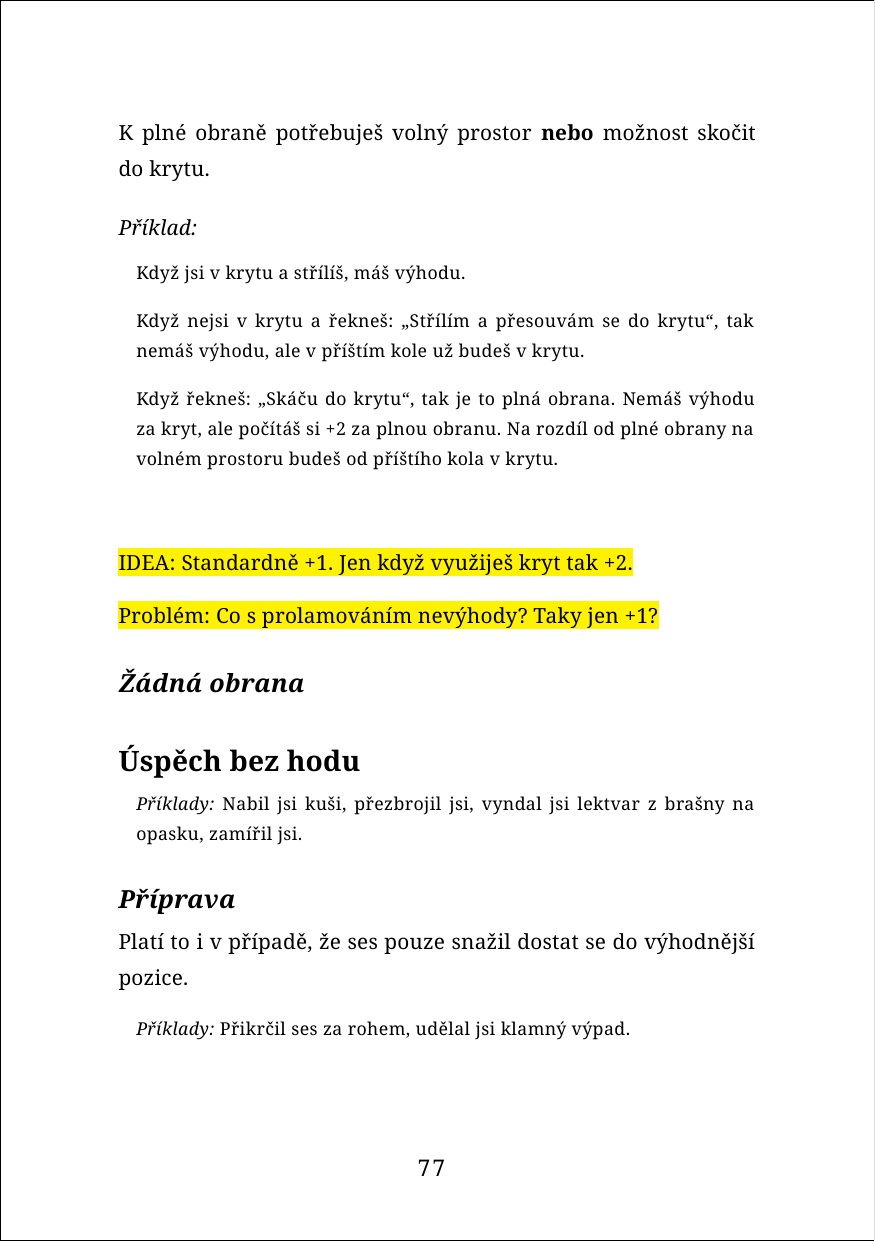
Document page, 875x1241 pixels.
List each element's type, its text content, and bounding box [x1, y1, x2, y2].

text Když řekneš: „Skáču do krytu“, tak je to plná obrana. Nemáš výhodu za kryt, ale počítáš si +2 za plnou obranu. Na rozdíl od plné obrany na volném prostoru budeš od příštího kola v krytu. [136, 386, 756, 471]
subtitle Žádná obrana [118, 666, 756, 700]
text Příklad: [118, 213, 756, 241]
text Příklady: Nabil jsi kuši, přezbrojil jsi, vyndal jsi lektvar z brašny na opasku, zamířil jsi. [136, 792, 756, 846]
text Když jsi v krytu a střílíš, máš výhodu. [136, 260, 756, 284]
text Když nejsi v krytu a řekneš: „Střílím a přesouvám se do krytu“, tak nemáš výhodu, ale v příštím kole už budeš v krytu. [136, 308, 756, 362]
text Platí to i v případě, že ses pouze snažil dostat se do výhodnější pozice. [118, 927, 756, 991]
text IDEA: Standardně +1. Jen když využiješ kryt tak +2. [118, 548, 756, 576]
subtitle Úspěch bez hodu [118, 741, 756, 780]
text K plné obraně potřebuješ volný prostor nebo možnost skočit do krytu. [118, 118, 756, 182]
subtitle Příprava [118, 881, 756, 916]
text Problém: Co s prolamováním nevýhody? Taky jen +1? [118, 601, 756, 629]
text Příklady: Přikrčil ses za rohem, udělal jsi klamný výpad. [136, 1016, 756, 1040]
